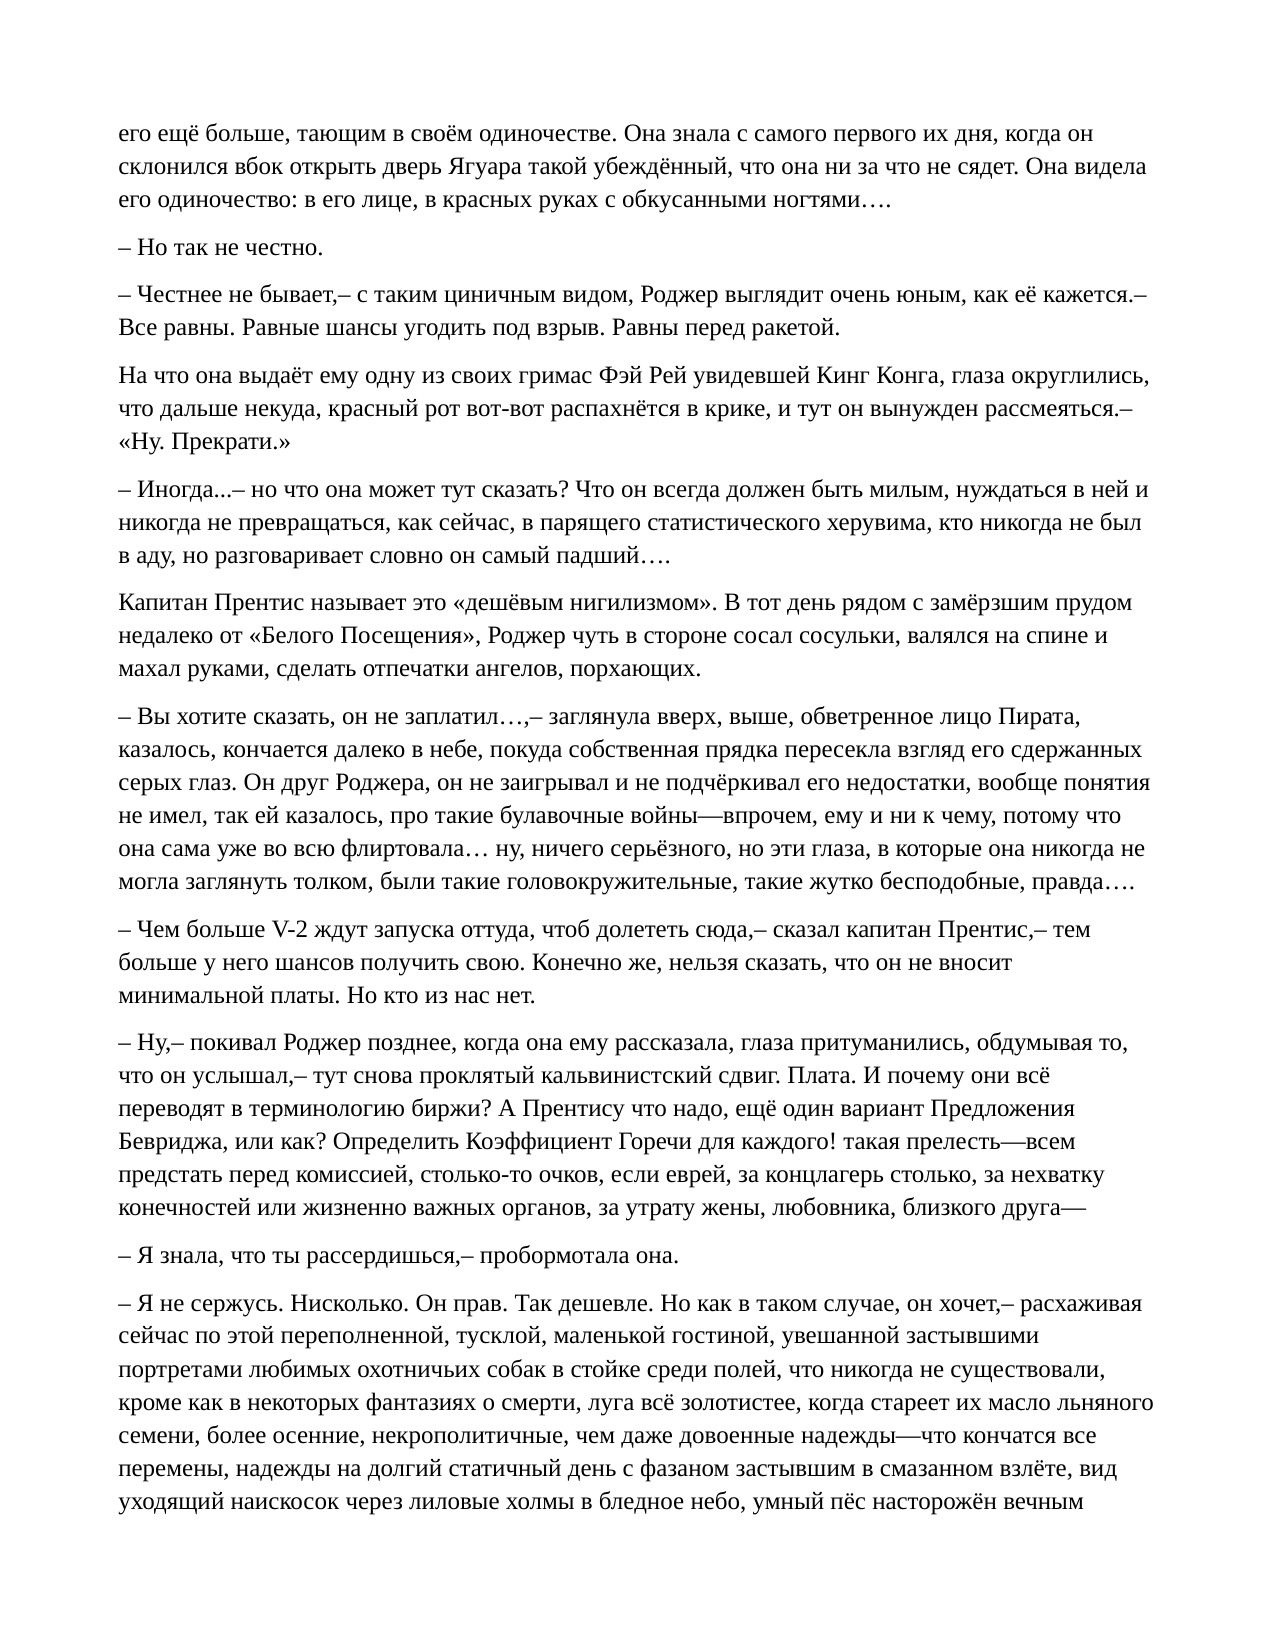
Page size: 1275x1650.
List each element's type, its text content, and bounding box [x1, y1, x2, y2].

text – Честнее не бывает,– с таким циничным видом, Роджер выглядит очень юным, как её кажется.– Все равны. Равные шансы угодить под взрыв. Равны перед ракетой. [118, 279, 1157, 341]
text Капитан Прентис называет это «дешёвым нигилизмом». В тот день рядом с замёрзшим прудом недалеко от «Белого Посещения», Роджер чуть в стороне сосал сосульки, валялся на спине и махал руками, сделать отпечатки ангелов, порхающих. [118, 587, 1157, 682]
text – Но так не честно. [118, 232, 1157, 261]
text – Вы хотите сказать, он не заплатил…,– заглянула вверх, выше, обветренное лицо Пирата, казалось, кончается далеко в небе, покуда собственная прядка пересекла взгляд его сдержанных серых глаз. Он друг Роджера, он не заигрывал и не подчёркивал его недостатки, вообще понятия не имел, так ей казалось, про такие булавочные войны—впрочем, ему и ни к чему, потому что она сама уже во всю флиртовала… ну, ничего серьёзного, но эти глаза, в которые она никогда не могла заглянуть толком, были такие головокружительные, такие жутко бесподобные, правда…. [118, 701, 1157, 895]
text – Я не сержусь. Нисколько. Он прав. Так дешевле. Но как в таком случае, он хочет,– расхаживая сейчас по этой переполненной, тусклой, маленькой гостиной, увешанной застывшими портретами любимых охотничьих собак в стойке среди полей, что никогда не существовали, кроме как в некоторых фантазиях о смерти, луга всё золотистее, когда стареет их масло льняного семени, более осенние, некрополитичные, чем даже довоенные надежды—что кончатся все перемены, надежды на долгий статичный день с фазаном застывшим в смазанном взлёте, вид уходящий наискосок через лиловые холмы в бледное небо, умный пёс насторожён вечным [118, 1288, 1157, 1514]
text – Иногда...– но что она может тут сказать? Что он всегда должен быть милым, нуждаться в ней и никогда не превращаться, как сейчас, в парящего статистического херувима, кто никогда не был в аду, но разговаривает словно он самый падший…. [118, 474, 1157, 568]
text – Чем больше V-2 ждут запуска оттуда, чтоб долететь сюда,– сказал капитан Прентис,– тем больше у него шансов получить свою. Конечно же, нельзя сказать, что он не вносит минимальной платы. Но кто из нас нет. [118, 914, 1157, 1008]
text его ещё больше, тающим в своём одиночестве. Она знала с самого первого их дня, когда он склонился вбок открыть дверь Ягуара такой убеждённый, что она ни за что не сядет. Она видела его одиночество: в его лице, в красных руках с обкусанными ногтями…. [118, 118, 1157, 213]
text – Ну,– покивал Роджер позднее, когда она ему рассказала, глаза притуманились, обдумывая то, что он услышал,– тут снова проклятый кальвинистский сдвиг. Плата. И почему они всё переводят в терминологию биржи? А Прентису что надо, ещё один вариант Предложения Бевриджа, или как? Определить Коэффициент Горечи для каждого! такая прелесть—всем предстать перед комиссией, столько-то очков, если еврей, за концлагерь столько, за нехватку конечностей или жизненно важных органов, за утрату жены, любовника, близкого друга— [118, 1027, 1157, 1221]
text – Я знала, что ты рассердишься,– пробормотала она. [118, 1240, 1157, 1269]
text На что она выдаёт ему одну из своих гримас Фэй Рей увидевшей Кинг Конга, глаза округлились, что дальше некуда, красный рот вот-вот распахнётся в крике, и тут он вынужден рассмеяться.– «Ну. Прекрати.» [118, 360, 1157, 455]
